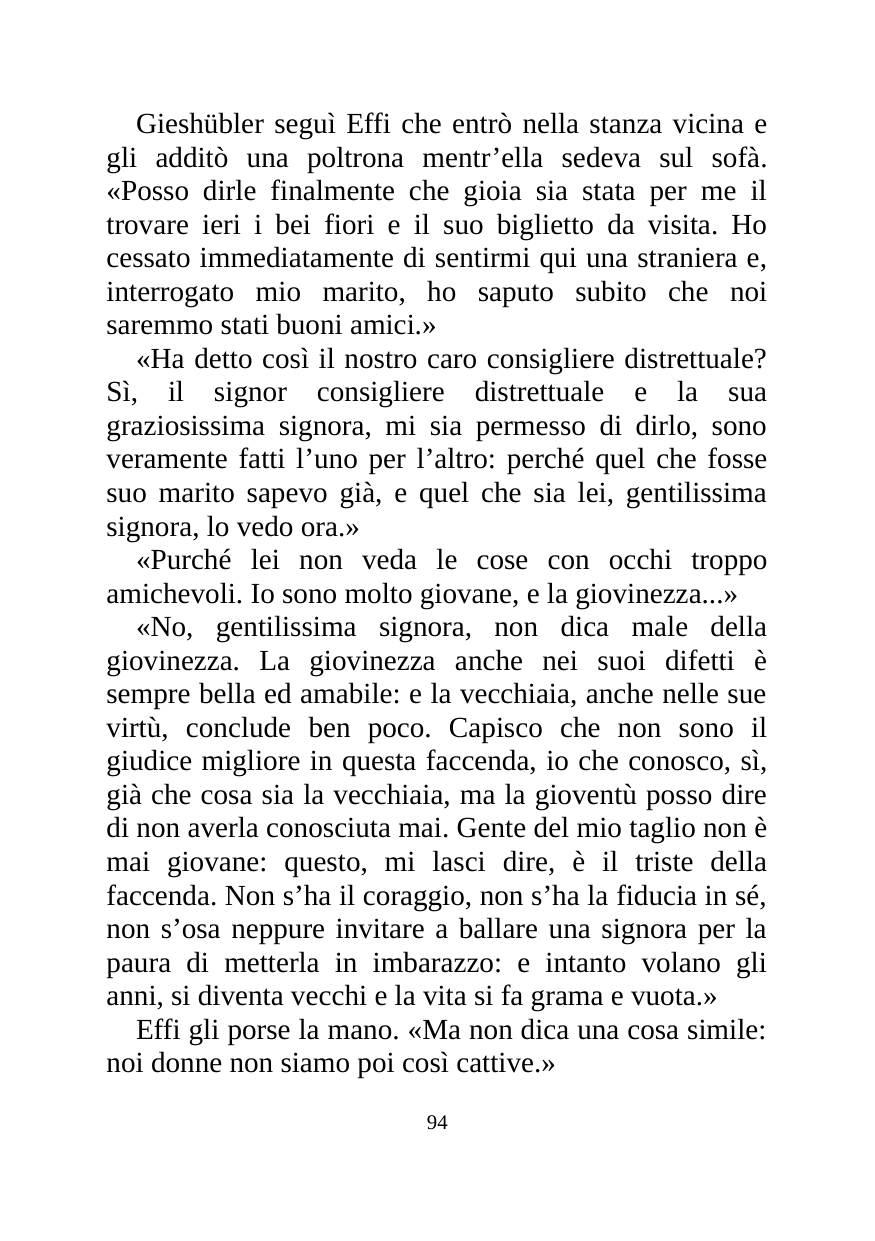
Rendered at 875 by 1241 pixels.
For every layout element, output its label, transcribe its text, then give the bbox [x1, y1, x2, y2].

text «Ha detto così il nostro caro consigliere distrettuale? Sì, il signor consigliere distrettuale e la sua graziosissima signora, mi sia permesso di dirlo, sono veramente fatti l’uno per l’altro: perché quel che fosse suo marito sapevo già, e quel che sia lei, gentilissima signora, lo vedo ora.» [106, 341, 768, 542]
text Effi gli porse la mano. «Ma non dica una cosa simile: noi donne non siamo poi così cattive.» [106, 1012, 768, 1079]
text «Purché lei non veda le cose con occhi troppo amichevoli. Io sono molto giovane, e la giovinezza...» [106, 542, 768, 609]
text «No, gentilissima signora, non dica male della giovinezza. La giovinezza anche nei suoi difetti è sempre bella ed amabile: e la vecchiaia, anche nelle sue virtù, conclude ben poco. Capisco che non sono il giudice migliore in questa faccenda, io che conosco, sì, già che cosa sia la vecchiaia, ma la gioventù posso dire di non averla conosciuta mai. Gente del mio taglio non è mai giovane: questo, mi lasci dire, è il triste della faccenda. Non s’ha il coraggio, non s’ha la fiducia in sé, non s’osa neppure invitare a ballare una signora per la paura di metterla in imbarazzo: e intanto volano gli anni, si diventa vecchi e la vita si fa grama e vuota.» [106, 609, 768, 1012]
text Gieshübler seguì Effi che entrò nella stanza vicina e gli additò una poltrona mentr’ella sedeva sul sofà. «Posso dirle finalmente che gioia sia stata per me il trovare ieri i bei fiori e il suo biglietto da visita. Ho cessato immediatamente di sentirmi qui una straniera e, interrogato mio marito, ho saputo subito che noi saremmo stati buoni amici.» [106, 106, 768, 341]
